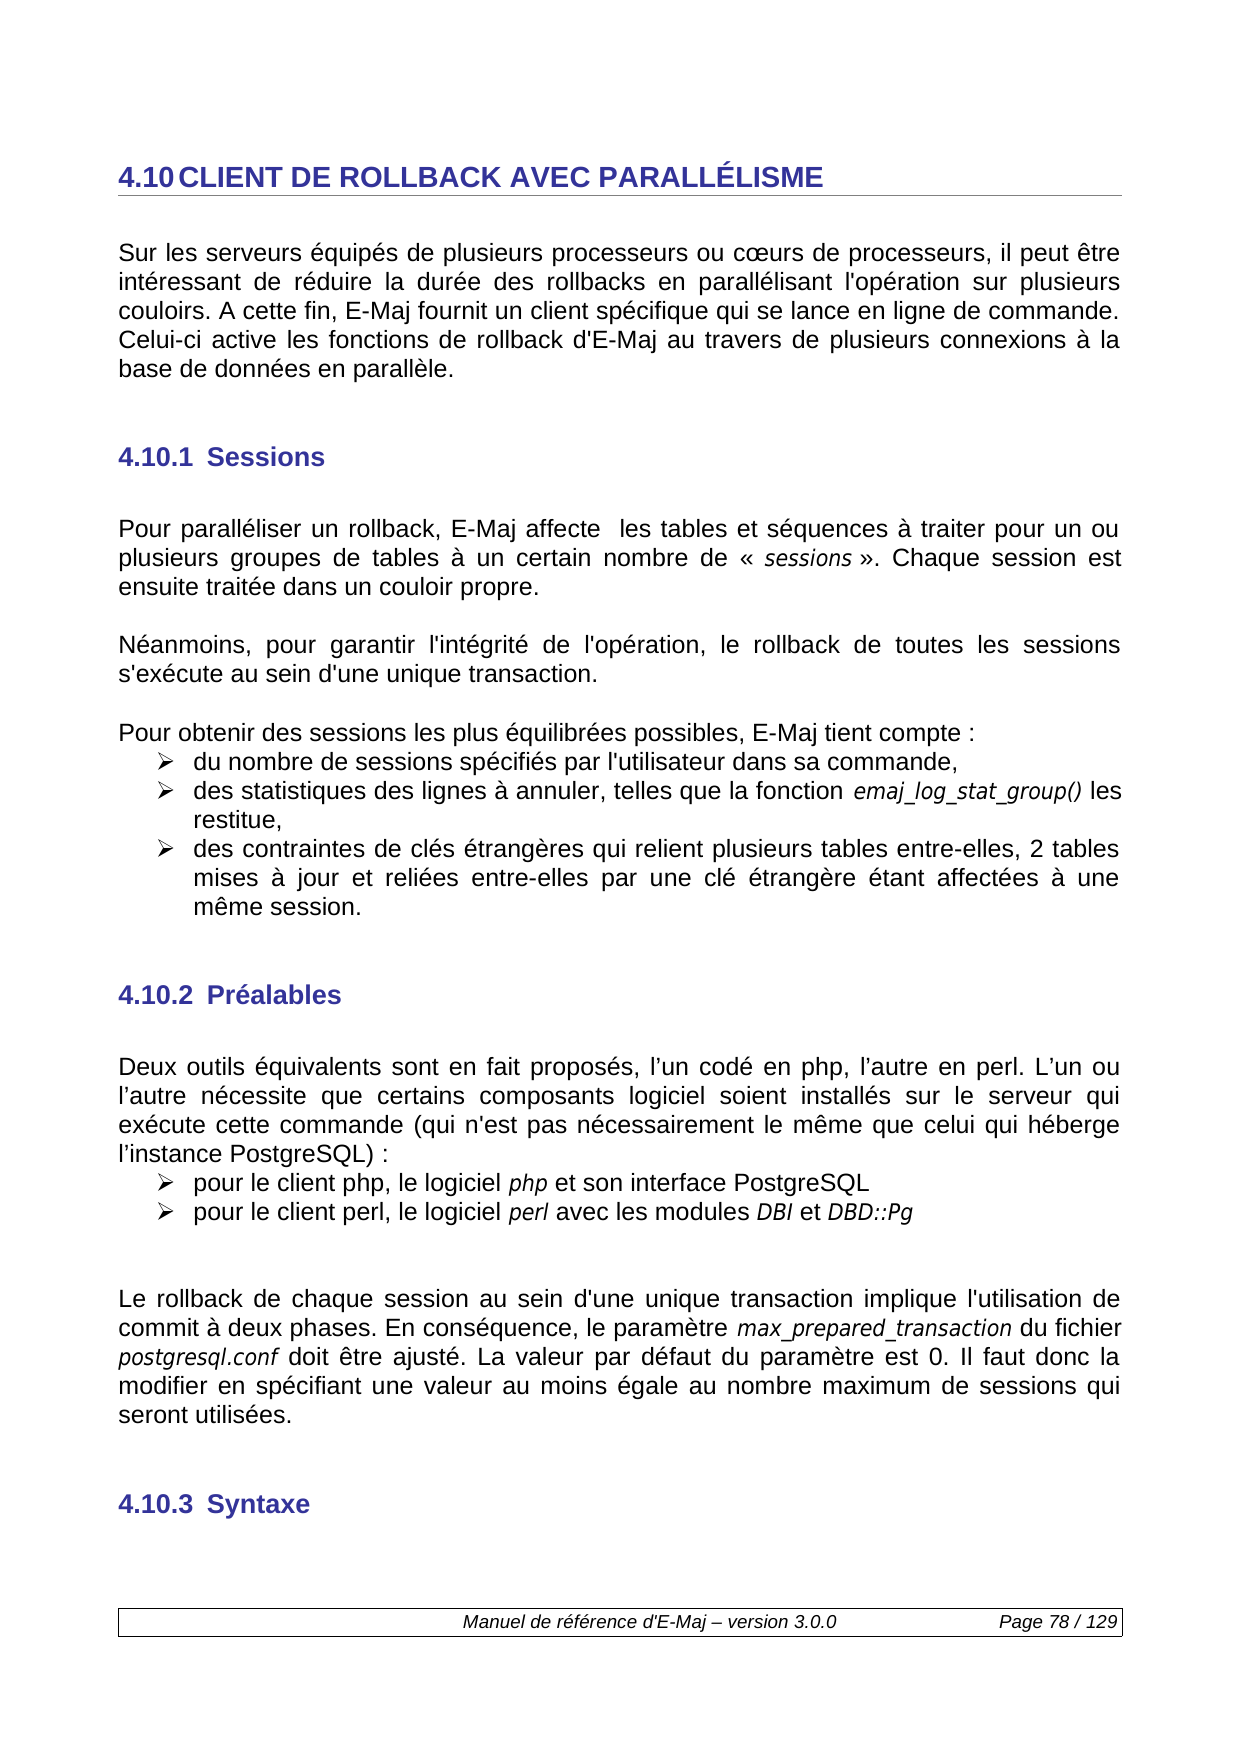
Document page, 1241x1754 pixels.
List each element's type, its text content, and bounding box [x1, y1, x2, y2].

text Pour obtenir des sessions les plus équilibrées possibles, E-Maj tient compte : [118, 717, 1122, 746]
list des statistiques des lignes à annuler, telles que la fonction emaj_log_stat_group() les restitue, [156, 776, 1122, 834]
text Néanmoins, pour garantir l'intégrité de l'opération, le rollback de toutes les sessions s'exécute au sein d'une unique transaction. [118, 630, 1122, 688]
list pour le client perl, le logiciel perl avec les modules DBI et DBD::Pg [156, 1197, 1122, 1226]
text Deux outils équivalents sont en fait proposés, l’un codé en php, l’autre en perl. L’un ou l’autre nécessite que certains composants logiciel soient installés sur le serveur qui exécute cette commande (qui n'est pas nécessairement le même que celui qui héberge l’instance PostgreSQL) : [118, 1052, 1122, 1168]
text Le rollback de chaque session au sein d'une unique transaction implique l'utilisation de commit à deux phases. En conséquence, le paramètre max_prepared_transaction du fichier postgresql.conf doit être ajusté. La valeur par défaut du paramètre est 0. Il faut donc la modifier en spécifiant une valeur au moins égale au nombre maximum de sessions qui seront utilisées. [118, 1284, 1122, 1429]
subtitle Préalables [118, 979, 1122, 1010]
subtitle Client de rollback avec parallélisme [118, 160, 1122, 195]
list pour le client php, le logiciel php et son interface PostgreSQL [156, 1168, 1122, 1197]
subtitle Sessions [118, 441, 1122, 472]
text Sur les serveurs équipés de plusieurs processeurs ou cœurs de processeurs, il peut être intéressant de réduire la durée des rollbacks en parallélisant l'opération sur plusieurs couloirs. A cette fin, E-Maj fournit un client spécifique qui se lance en ligne de commande. Celui-ci active les fonctions de rollback d'E-Maj au travers de plusieurs connexions à la base de données en parallèle. [118, 238, 1122, 383]
subtitle Syntaxe [118, 1487, 1122, 1518]
text Pour paralléliser un rollback, E-Maj affecte les tables et séquences à traiter pour un ou plusieurs groupes de tables à un certain nombre de « sessions ». Chaque session est ensuite traitée dans un couloir propre. [118, 514, 1122, 601]
list des contraintes de clés étrangères qui relient plusieurs tables entre-elles, 2 tables mises à jour et reliées entre-elles par une clé étrangère étant affectées à une même session. [156, 834, 1122, 921]
list du nombre de sessions spécifiés par l'utilisateur dans sa commande, [156, 746, 1122, 776]
